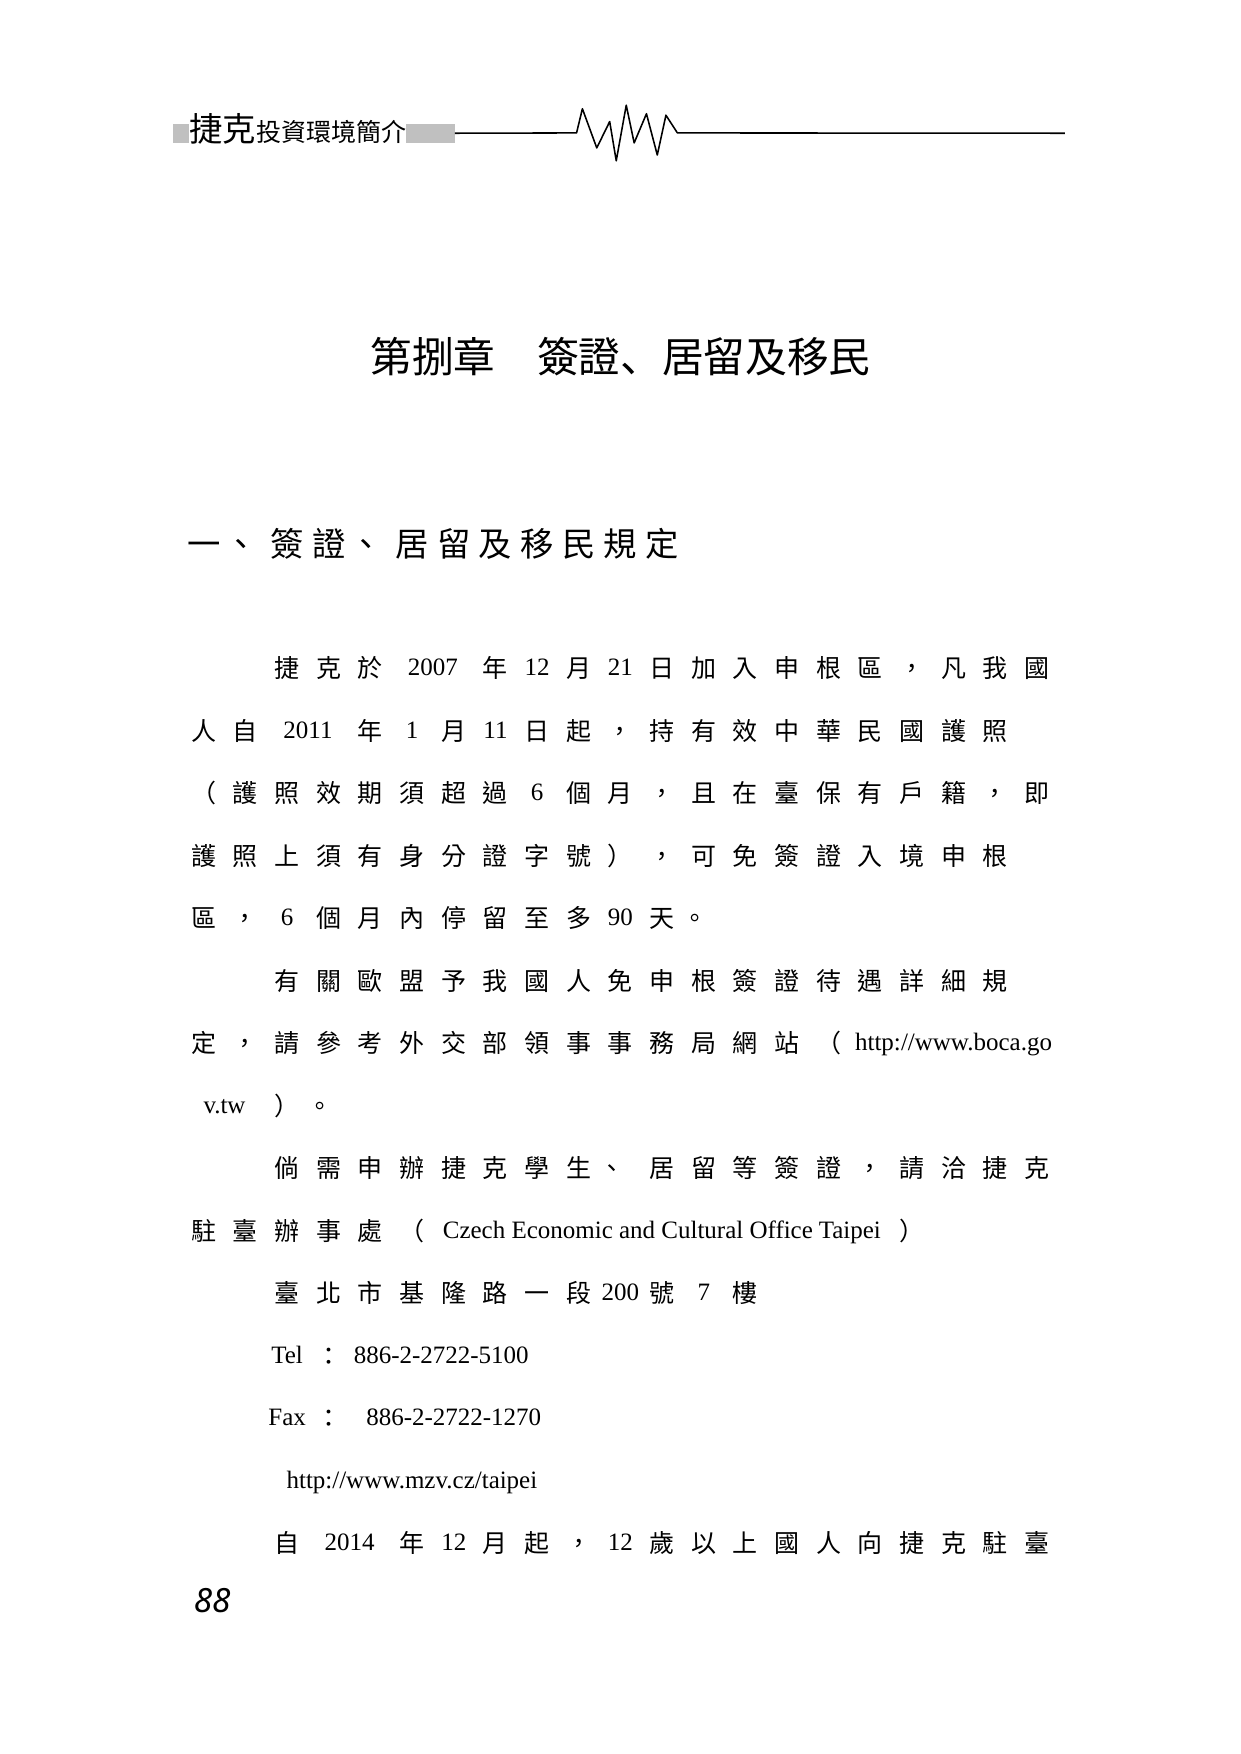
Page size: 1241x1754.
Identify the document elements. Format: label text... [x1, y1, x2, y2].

text 捷克於2007年12月21日加入申根區，凡我國人自2011年1月11日起，持有效中華民國護照（護照效期須超過6個月，且在臺保有戶籍，即護照上須有身分證字號），可免簽證入境申根區，6個月內停留至多90天。 [183, 625, 1058, 938]
text 一、簽證、居留及移民規定 [183, 500, 1058, 563]
text 自2014年12月起，12歲以上國人向捷克駐臺 [183, 1500, 1058, 1563]
text http://www.mzv.cz/taipei [183, 1438, 1058, 1500]
text 臺北市基隆路一段200號7樓 [183, 1250, 1058, 1313]
text Tel：886-2-2722-5100 [183, 1313, 1058, 1375]
text 第捌章 簽證、居留及移民 [183, 313, 1058, 375]
text 有關歐盟予我國人免申根簽證待遇詳細規定，請參考外交部領事事務局網站（http://www.boca.gov.tw）。 [183, 938, 1058, 1125]
text 倘需申辦捷克學生、居留等簽證，請洽捷克駐臺辦事處（Czech Economic and Cultural Office Taipei） [183, 1125, 1058, 1250]
text Fax：886-2-2722-1270 [183, 1375, 1058, 1438]
